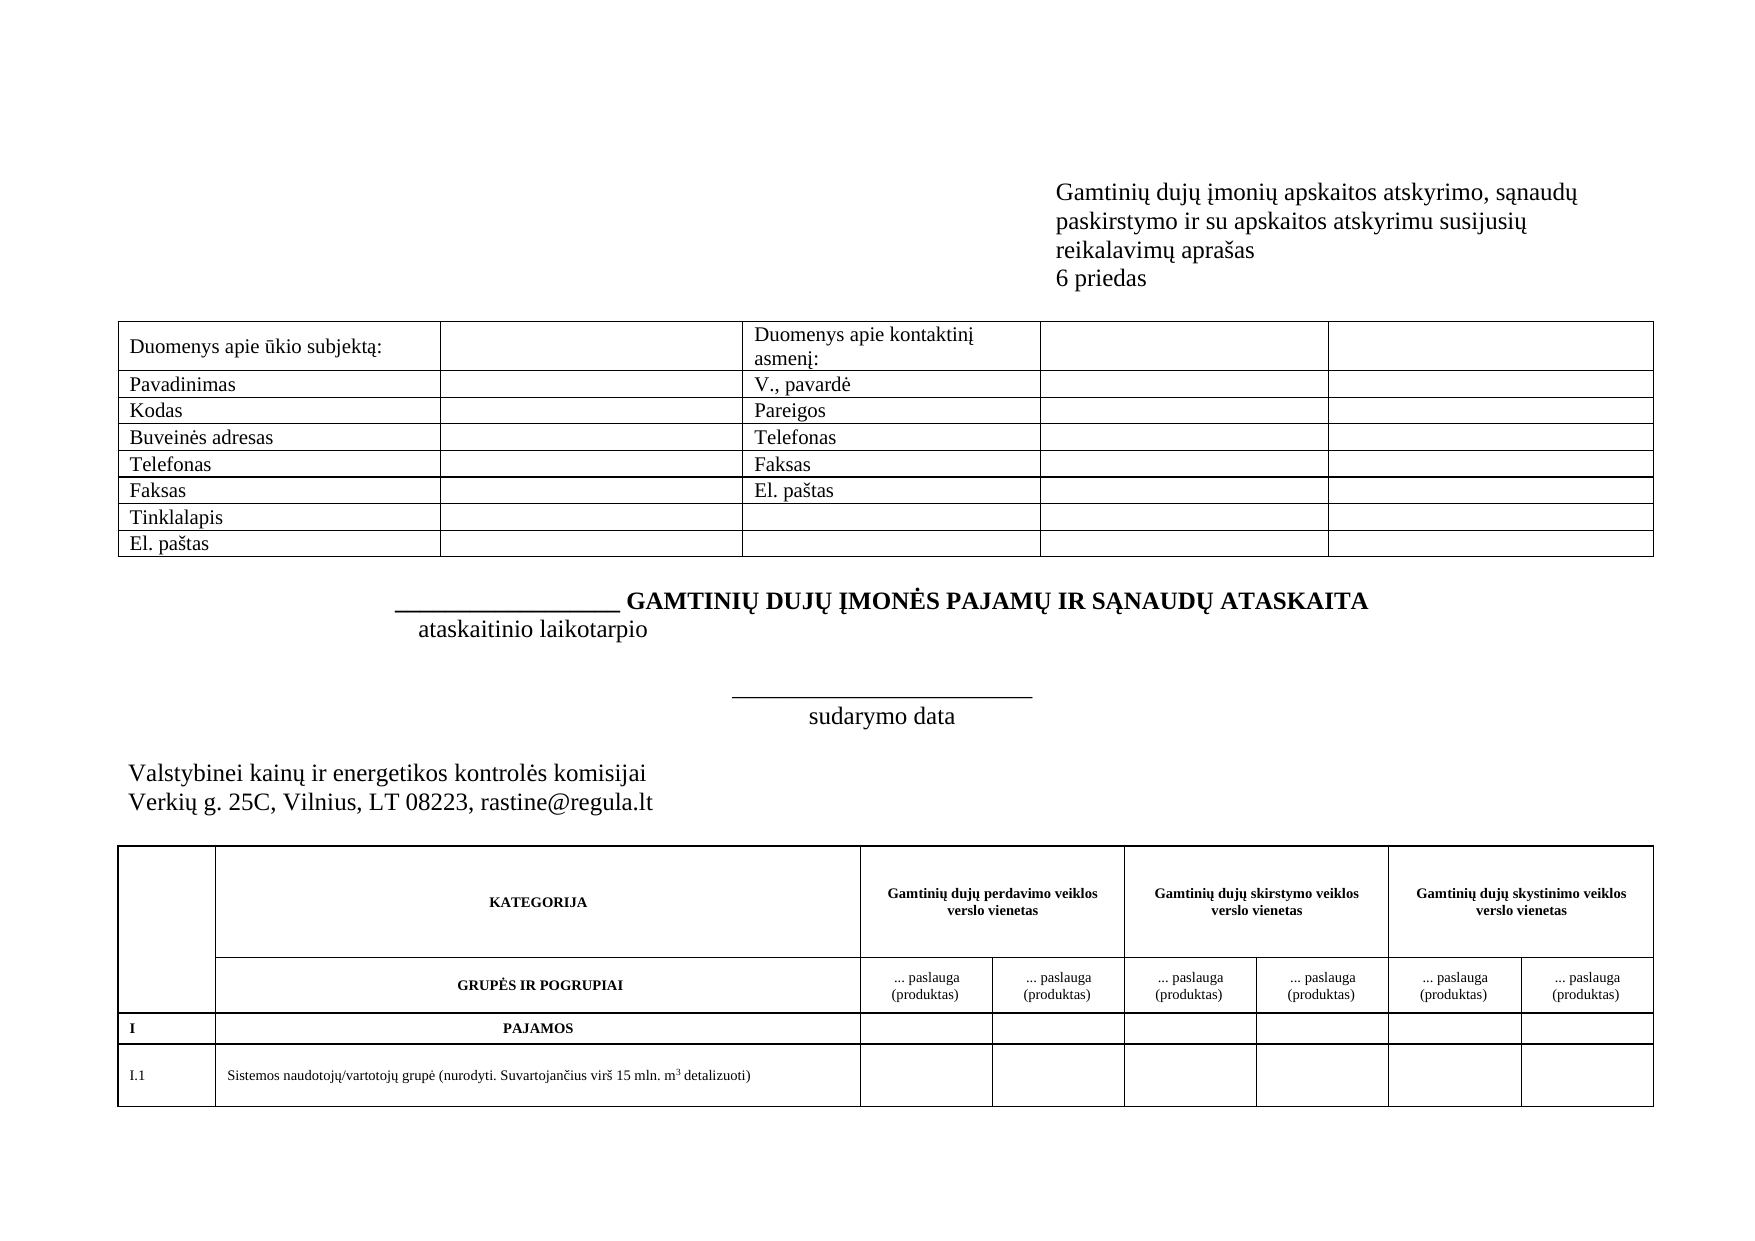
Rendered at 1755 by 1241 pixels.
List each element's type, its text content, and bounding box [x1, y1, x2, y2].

table_cell [1233, 398, 1328, 423]
table_header Gamtinių dujų skirstymo veiklos verslo vienetas [1125, 847, 1388, 957]
table_cell ... paslauga (produktas) [993, 958, 1124, 1012]
text sudarymo data [128, 701, 1636, 729]
table_cell [1233, 504, 1328, 529]
table_cell Sistemos naudotojų/vartotojų grupė (nurodyti. Suvartojančius virš 15 mln. m3 detalizuoti) [216, 1045, 860, 1106]
table_cell [1125, 1014, 1256, 1043]
table_cell [1554, 451, 1653, 476]
table_cell [1329, 478, 1441, 503]
table_cell [1233, 424, 1328, 450]
table_cell [1522, 1014, 1653, 1043]
table_cell [743, 504, 1040, 529]
table_header [441, 322, 742, 370]
table_header Duomenys apie kontaktinį asmenį: [743, 322, 1040, 370]
table_header [1041, 322, 1137, 370]
table_cell [1441, 398, 1553, 423]
table_cell [1522, 1045, 1653, 1106]
table_cell [1329, 398, 1441, 423]
table_cell [1125, 1045, 1256, 1106]
table_cell [1233, 478, 1328, 503]
table_cell [1329, 451, 1441, 476]
table_header Gamtinių dujų perdavimo veiklos verslo vienetas [861, 847, 1124, 957]
text Gamtinių dujų įmonių apskaitos atskyrimo, sąnaudų paskirstymo ir su apskaitos atskyrimu susijusių reikalavimų aprašas [1056, 177, 1636, 263]
table_cell [1389, 1014, 1521, 1043]
table_cell [441, 451, 742, 476]
text Verkių g. 25C, Vilnius, LT 08223, rastine@regula.lt [128, 787, 1636, 816]
table_cell Tinklalapis [119, 504, 440, 529]
table_cell [1441, 371, 1553, 397]
table_cell Kodas [119, 398, 440, 423]
text 6 priedas [1056, 263, 1636, 292]
text ________________________ [128, 672, 1636, 701]
table_cell [441, 371, 742, 397]
table_cell [441, 424, 742, 450]
table_cell El. paštas [119, 531, 440, 556]
table_cell [1041, 478, 1137, 503]
table_cell [1554, 531, 1653, 556]
table_cell [1137, 504, 1233, 529]
table_header Gamtinių dujų skystinimo veiklos verslo vienetas [1389, 847, 1653, 957]
table_cell [1329, 424, 1441, 450]
table_cell [1257, 1045, 1388, 1106]
table_header [1441, 322, 1553, 370]
table_cell Telefonas [743, 424, 1040, 450]
table_cell [1137, 451, 1233, 476]
table_cell [441, 398, 742, 423]
table_cell El. paštas [743, 478, 1040, 503]
table_cell ... paslauga (produktas) [861, 958, 992, 1012]
table_cell [1389, 1045, 1521, 1106]
table_header KATEGORIJA [216, 847, 860, 957]
table_cell [1137, 478, 1233, 503]
table_cell [1441, 424, 1553, 450]
table_cell [1329, 531, 1441, 556]
table_cell [993, 1014, 1124, 1043]
table_cell PAJAMOS [216, 1014, 860, 1043]
table_cell [1257, 1014, 1388, 1043]
table_cell Buveinės adresas [119, 424, 440, 450]
table_cell [441, 478, 742, 503]
table_cell [441, 531, 742, 556]
table_cell [1041, 398, 1137, 423]
table_cell [1554, 504, 1653, 529]
table_cell [1041, 504, 1137, 529]
table_cell [1441, 531, 1553, 556]
table_cell [1041, 531, 1137, 556]
table_cell Telefonas [119, 451, 440, 476]
table_header [119, 847, 215, 1012]
table_header [1233, 322, 1328, 370]
table_header [1329, 322, 1441, 370]
table_header [1137, 322, 1233, 370]
table_cell [1233, 451, 1328, 476]
table_cell [1554, 371, 1653, 397]
table_cell Pavadinimas [119, 371, 440, 397]
table_cell ... paslauga (produktas) [1125, 958, 1256, 1012]
table_cell Faksas [743, 451, 1040, 476]
table_cell [1441, 451, 1553, 476]
table_cell [861, 1014, 992, 1043]
table_cell ... paslauga (produktas) [1522, 958, 1653, 1012]
table_cell Pareigos [743, 398, 1040, 423]
table_cell [1554, 424, 1653, 450]
table_cell [743, 531, 1040, 556]
text Valstybinei kainų ir energetikos kontrolės komisijai [128, 758, 1636, 787]
table_cell I [119, 1014, 215, 1043]
table_cell V., pavardė [743, 371, 1040, 397]
table_cell Faksas [119, 478, 440, 503]
table_header Duomenys apie ūkio subjektą: [119, 322, 440, 370]
table_cell [441, 504, 742, 529]
table_cell [1137, 371, 1233, 397]
table_cell I.1 [119, 1045, 215, 1106]
table_cell [1233, 371, 1328, 397]
table_cell [1041, 451, 1137, 476]
table_cell [1441, 504, 1553, 529]
table_header [1554, 322, 1653, 370]
table_cell [1041, 424, 1137, 450]
table_cell ... paslauga (produktas) [1257, 958, 1388, 1012]
text ataskaitinio laikotarpio [118, 614, 1636, 643]
table_cell [993, 1045, 1124, 1106]
table_cell GRUPĖS IR POGRUPIAI [216, 958, 860, 1012]
table_cell [1041, 371, 1137, 397]
table_cell ... paslauga (produktas) [1389, 958, 1521, 1012]
text __________________ GAMTINIŲ DUJŲ ĮMONĖS PAJAMŲ IR SĄNAUDŲ ATASKAITA [128, 586, 1636, 614]
table_cell [1233, 531, 1328, 556]
table_cell [1329, 371, 1441, 397]
table_cell [1137, 424, 1233, 450]
table_cell [1441, 478, 1553, 503]
table_cell [1554, 398, 1653, 423]
table_cell [1137, 398, 1233, 423]
table_cell [861, 1045, 992, 1106]
table_cell [1329, 504, 1441, 529]
table_cell [1137, 531, 1233, 556]
table_cell [1554, 478, 1653, 503]
